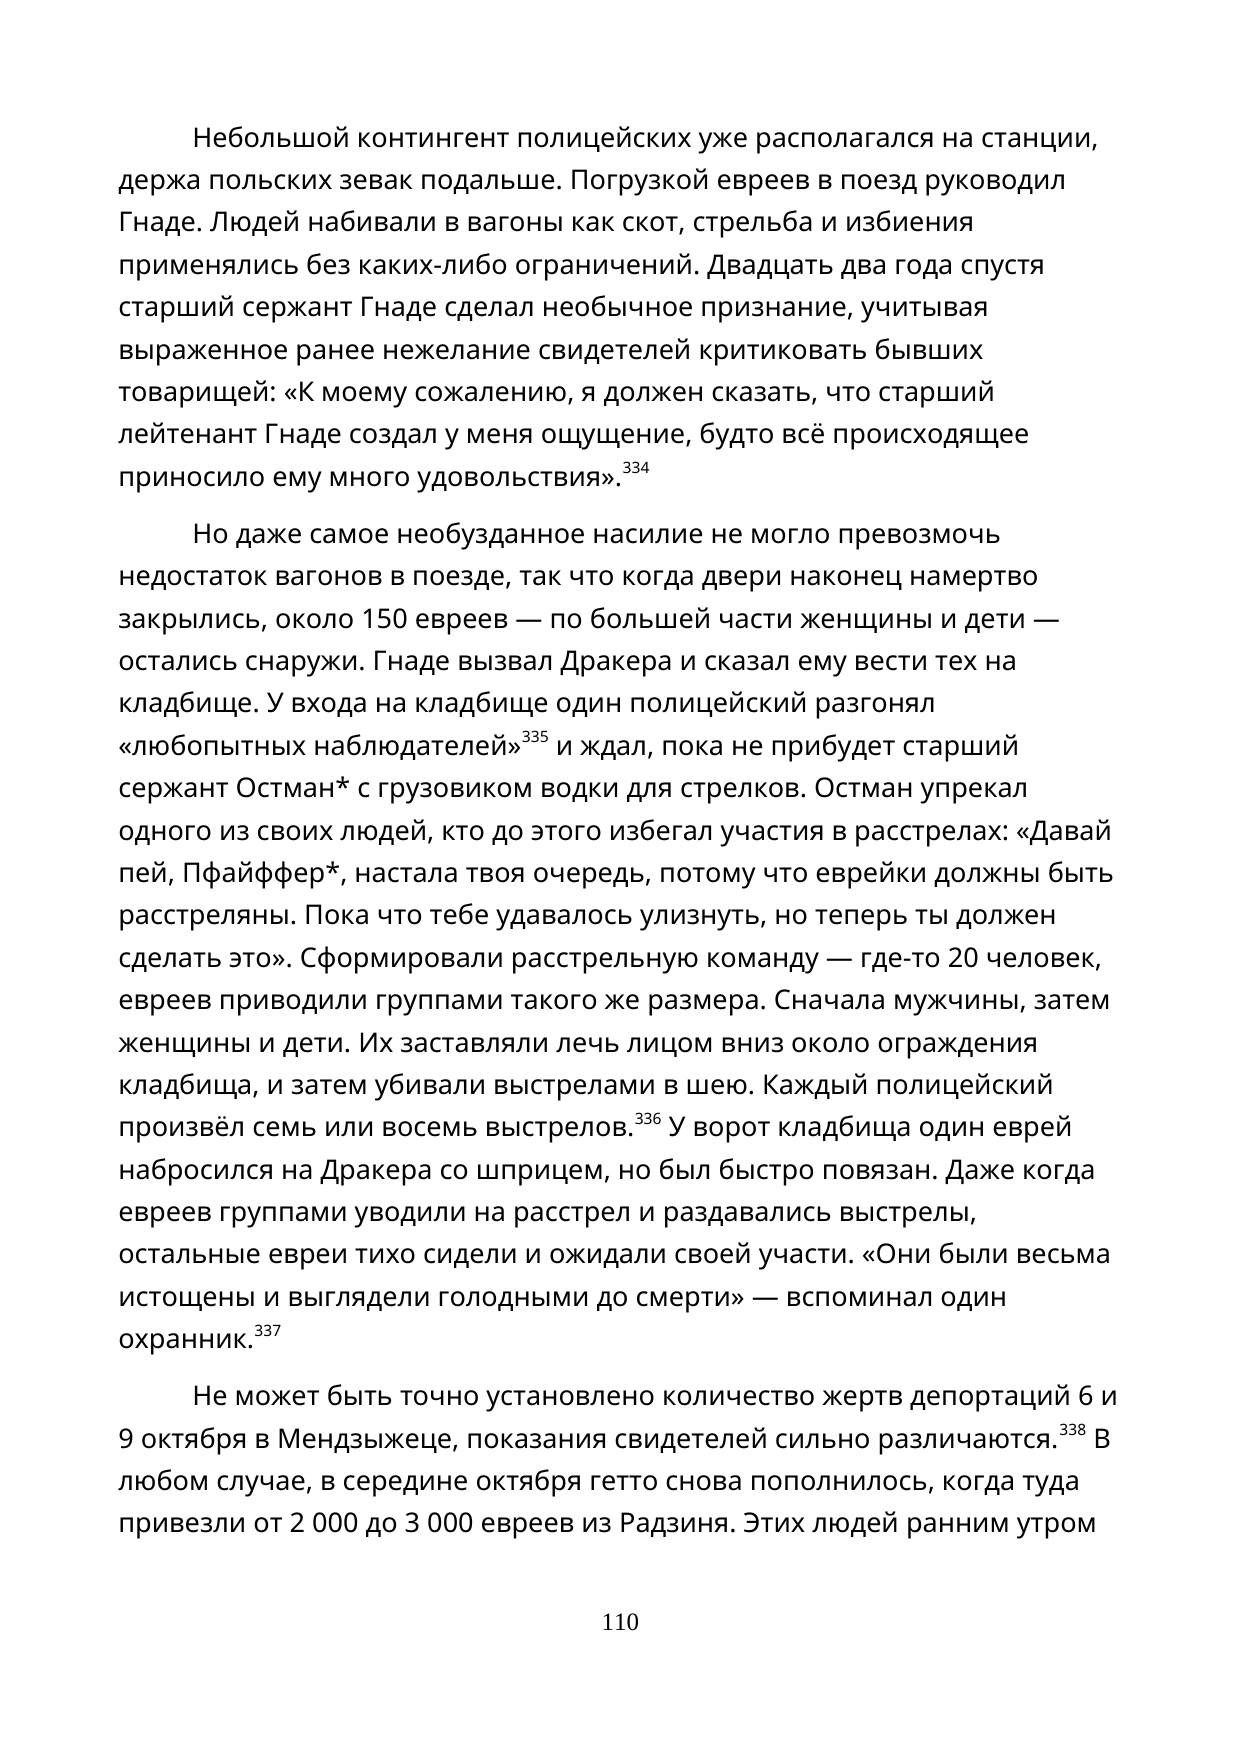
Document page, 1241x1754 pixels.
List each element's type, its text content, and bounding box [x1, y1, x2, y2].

text Небольшой контингент полицейских уже располагался на станции, держа польских зевак подальше. Погрузкой евреев в поезд руководил Гнаде. Людей набивали в вагоны как скот, стрельба и избиения применялись без каких-либо ограничений. Двадцать два года спустя старший сержант Гнаде сделал необычное признание, учитывая выраженное ранее нежелание свидетелей критиковать бывших товарищей: «К моему сожалению, я должен сказать, что старший лейтенант Гнаде создал у меня ощущение, будто всё происходящее приносило ему много удовольствия». [118, 118, 1122, 494]
text Но даже самое необузданное насилие не могло превозмочь недостаток вагонов в поезде, так что когда двери наконец намертво закрылись, около 150 евреев — по большей части женщины и дети — остались снаружи. Гнаде вызвал Дракера и сказал ему вести тех на кладбище. У входа на кладбище один полицейский разгонял «любопытных наблюдателей» и ждал, пока не прибудет старший сержант Остман* с грузовиком водки для стрелков. Остман упрекал одного из своих людей, кто до этого избегал участия в расстрелах: «Давай пей, Пфайффер*, настала твоя очередь, потому что еврейки должны быть расстреляны. Пока что тебе удавалось улизнуть, но теперь ты должен сделать это». Сформировали расстрельную команду — где-то 20 человек, евреев приводили группами такого же размера. Сначала мужчины, затем женщины и дети. Их заставляли лечь лицом вниз около ограждения кладбища, и затем убивали выстрелами в шею. Каждый полицейский произвёл семь или восемь выстрелов. У ворот кладбища один еврей набросился на Дракера со шприцем, но был быстро повязан. Даже когда евреев группами уводили на расстрел и раздавались выстрелы, остальные евреи тихо сидели и ожидали своей участи. «Они были весьма истощены и выглядели голодными до смерти» — вспоминал один охранник. [118, 514, 1122, 1357]
text Не может быть точно установлено количество жертв депортаций 6 и 9 октября в Мендзыжеце, показания свидетелей сильно различаются. В любом случае, в середине октября гетто снова пополнилось, когда туда привезли от 2 000 до 3 000 евреев из Радзиня. Этих людей ранним утром [118, 1377, 1122, 1541]
